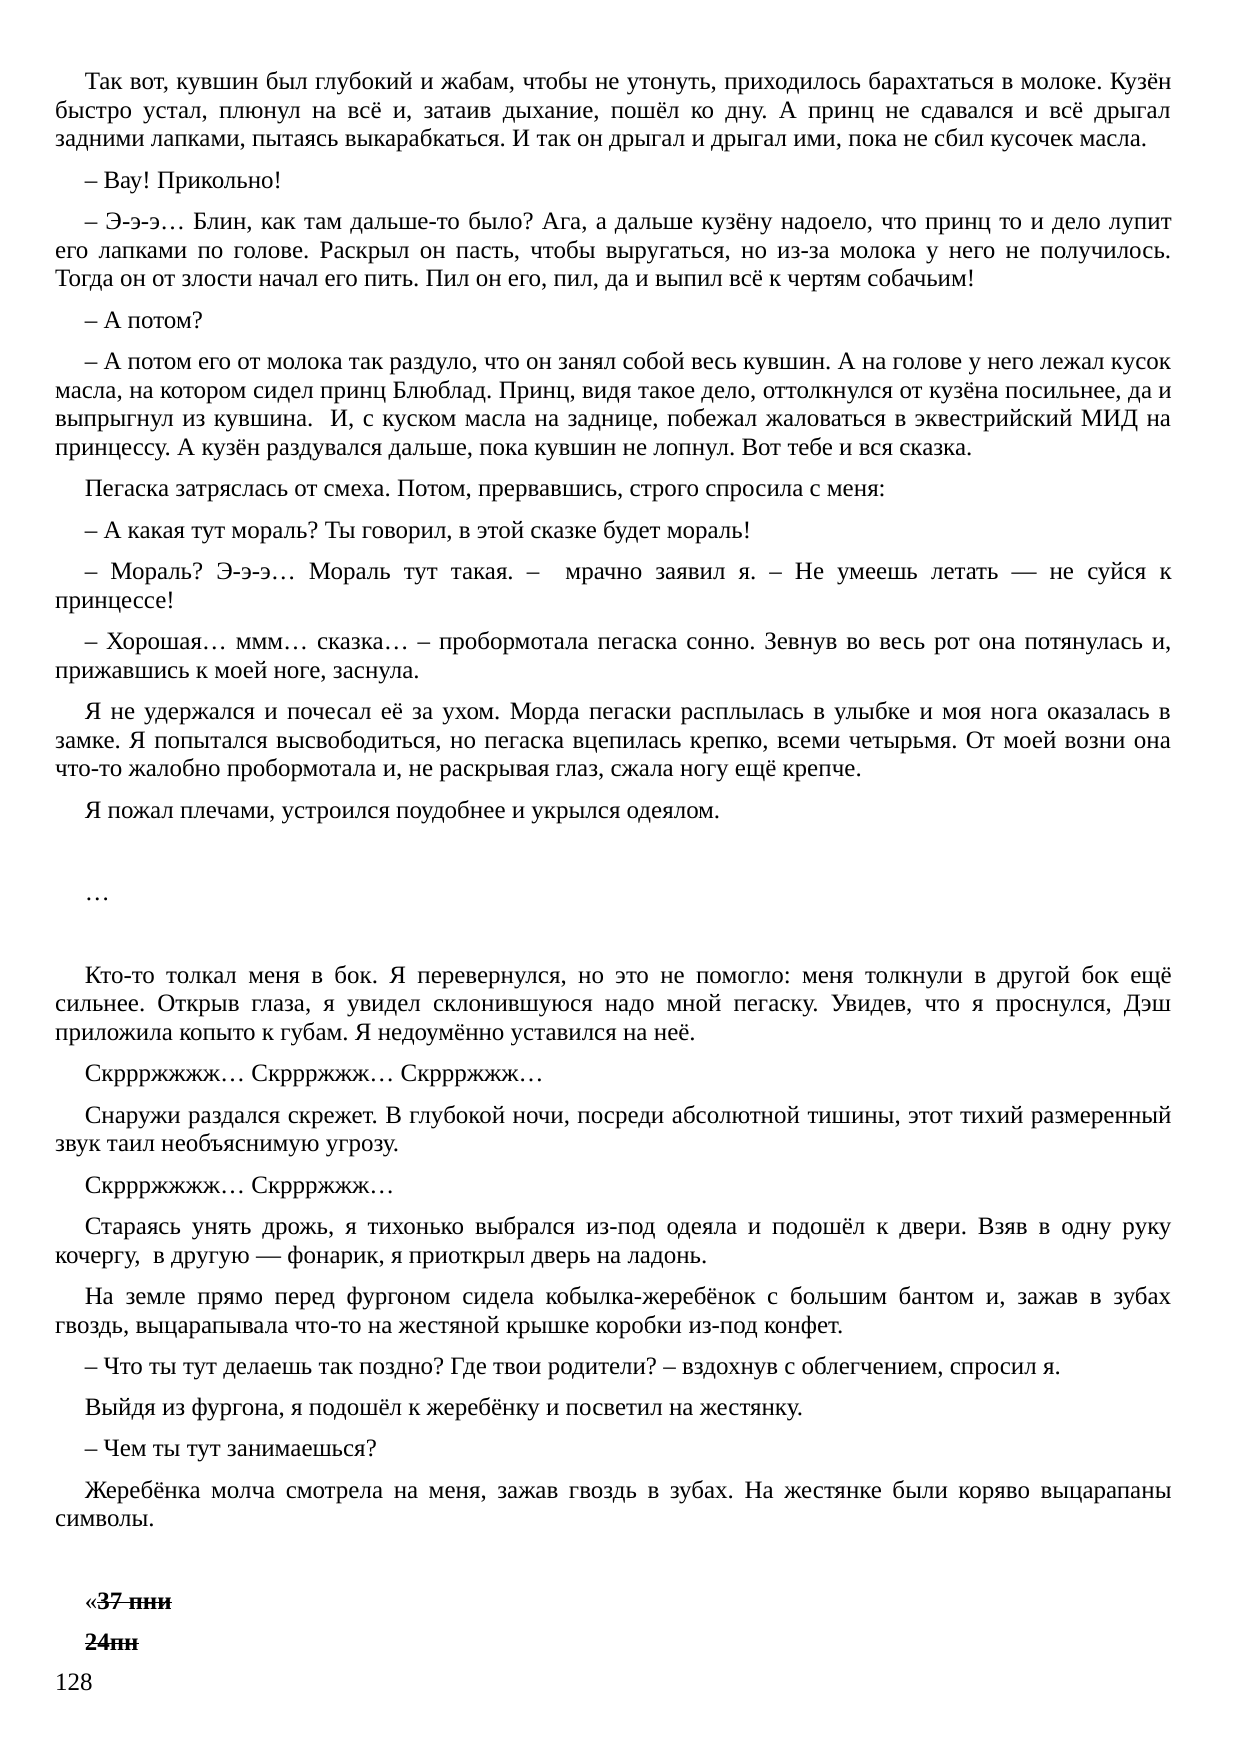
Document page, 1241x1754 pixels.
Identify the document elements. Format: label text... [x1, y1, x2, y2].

text Выйдя из фургона, я подошёл к жеребёнку и посветил на жестянку. [55, 1392, 1173, 1421]
text «37 пни [55, 1586, 1173, 1615]
text – Э-э-э… Блин, как там дальше-то было? Ага, а дальше кузёну надоело, что принц то и дело лупит его лапками по голове. Раскрыл он пасть, чтобы выругаться, но из-за молока у него не получилось. Тогда он от злости начал его пить. Пил он его, пил, да и выпил всё к чертям собачьим! [55, 206, 1173, 292]
text Я не удержался и почесал её за ухом. Морда пегаски расплылась в улыбке и моя нога оказалась в замке. Я попытался высвободиться, но пегаска вцепилась крепко, всеми четырьмя. От моей возни она что-то жалобно пробормотала и, не раскрывая глаз, сжала ногу ещё крепче. [55, 696, 1173, 782]
text – Мораль? Э-э-э… Мораль тут такая. – мрачно заявил я. – Не умеешь летать — не суйся к принцессе! [55, 556, 1173, 613]
text 24пн [55, 1627, 1173, 1656]
text … [55, 877, 1173, 906]
text – А какая тут мораль? Ты говорил, в этой сказке будет мораль! [55, 515, 1173, 543]
text Снаружи раздался скрежет. В глубокой ночи, посреди абсолютной тишины, этот тихий размеренный звук таил необъяснимую угрозу. [55, 1100, 1173, 1157]
text Кто-то толкал меня в бок. Я перевернулся, но это не помогло: меня толкнули в другой бок ещё сильнее. Открыв глаза, я увидел склонившуюся надо мной пегаску. Увидев, что я проснулся, Дэш приложила копыто к губам. Я недоумённо уставился на неё. [55, 960, 1173, 1046]
text Скррржжжж… Скррржжж… [55, 1170, 1173, 1198]
text Жеребёнка молча смотрела на меня, зажав гвоздь в зубах. На жестянке были коряво выцарапаны символы. [55, 1475, 1173, 1532]
text Так вот, кувшин был глубокий и жабам, чтобы не утонуть, приходилось барахтаться в молоке. Кузён быстро устал, плюнул на всё и, затаив дыхание, пошёл ко дну. А принц не сдавался и всё дрыгал задними лапками, пытаясь выкарабкаться. И так он дрыгал и дрыгал ими, пока не сбил кусочек масла. [55, 66, 1173, 152]
text Пегаска затряслась от смеха. Потом, прервавшись, строго спросила с меня: [55, 473, 1173, 502]
text – Хорошая… ммм… сказка… – пробормотала пегаска сонно. Зевнув во весь рот она потянулась и, прижавшись к моей ноге, заснула. [55, 626, 1173, 683]
text – Вау! Прикольно! [55, 165, 1173, 193]
text – Что ты тут делаешь так поздно? Где твои родители? – вздохнув с облегчением, спросил я. [55, 1351, 1173, 1380]
text – А потом его от молока так раздуло, что он занял собой весь кувшин. А на голове у него лежал кусок масла, на котором сидел принц Блюблад. Принц, видя такое дело, оттолкнулся от кузёна посильнее, да и выпрыгнул из кувшина. И, с куском масла на заднице, побежал жаловаться в эквестрийский МИД на принцессу. А кузён раздувался дальше, пока кувшин не лопнул. Вот тебе и вся сказка. [55, 346, 1173, 461]
text – Чем ты тут занимаешься? [55, 1433, 1173, 1462]
text На земле прямо перед фургоном сидела кобылка-жеребёнок с большим бантом и, зажав в зубах гвоздь, выцарапывала что-то на жестяной крышке коробки из-под конфет. [55, 1281, 1173, 1338]
text Скррржжжж… Скррржжж… Скррржжж… [55, 1058, 1173, 1087]
text – А потом? [55, 305, 1173, 333]
text Я пожал плечами, устроился поудобнее и укрылся одеялом. [55, 795, 1173, 823]
text Стараясь унять дрожь, я тихонько выбрался из-под одеяла и подошёл к двери. Взяв в одну руку кочергу, в другую — фонарик, я приоткрыл дверь на ладонь. [55, 1211, 1173, 1268]
